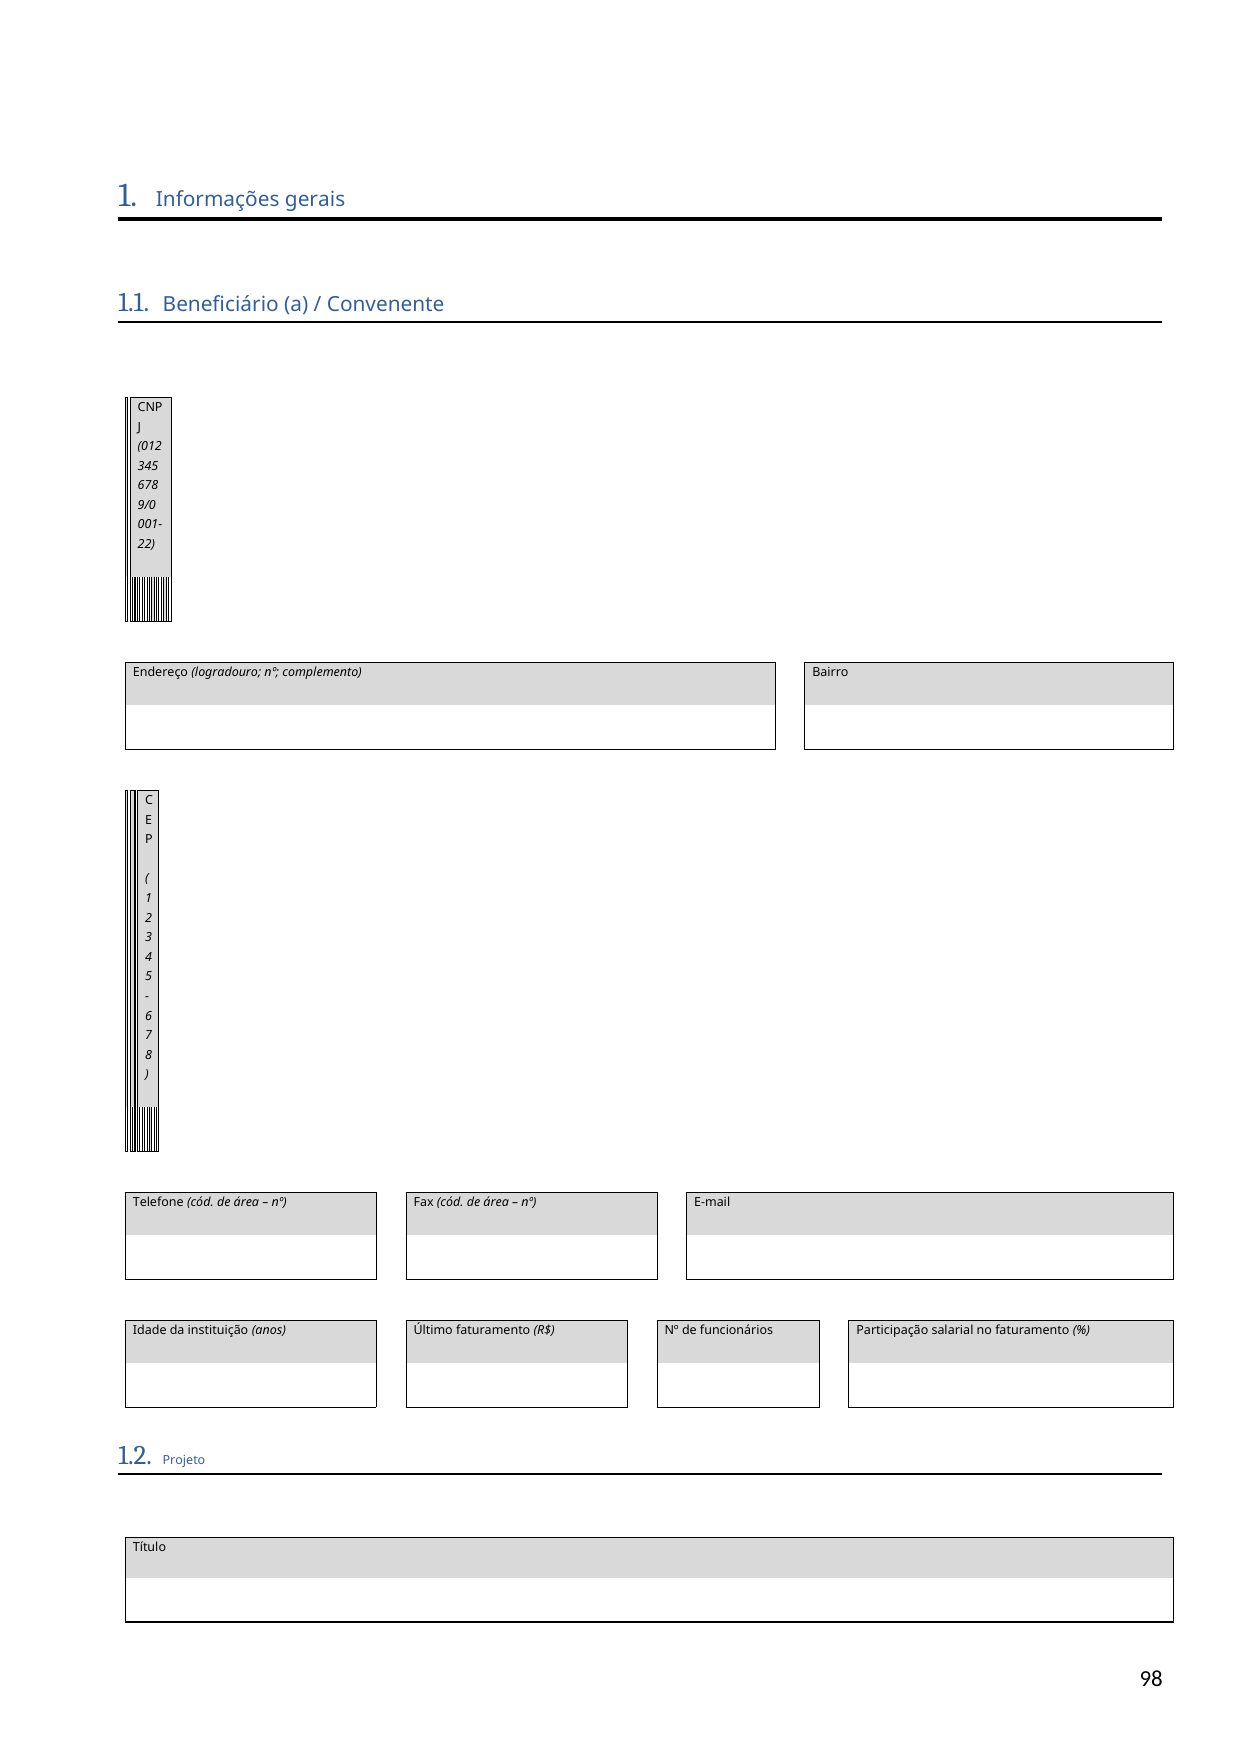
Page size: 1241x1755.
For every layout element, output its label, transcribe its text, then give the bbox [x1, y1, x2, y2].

table_header Endereço (logradouro; nº; complemento) [126, 663, 775, 705]
table_header Telefone (cód. de área – nº) [126, 1193, 376, 1235]
table_cell [126, 1235, 376, 1279]
table_cell [776, 705, 804, 749]
table_header [628, 1320, 657, 1363]
table_header Bairro [805, 663, 1173, 705]
table_header Último faturamento (R$) [407, 1321, 627, 1363]
list Informações gerais [118, 176, 1162, 217]
table_header Participação salarial no faturamento (%) [849, 1321, 1173, 1363]
table_header [820, 1320, 848, 1363]
table_header Título [126, 1538, 1173, 1578]
table_header [377, 1320, 406, 1363]
table_cell [687, 1235, 1173, 1279]
table_header CEP (12345-678) [138, 791, 158, 1107]
table_cell [126, 1363, 376, 1407]
table_cell [805, 705, 1173, 749]
table_cell [849, 1363, 1173, 1407]
table_header Fax (cód. de área – nº) [407, 1193, 657, 1235]
list Projeto [118, 1440, 1162, 1473]
table_header CNPJ (0123456789/0001-22) [131, 398, 171, 577]
table_cell [658, 1363, 819, 1407]
table_cell [377, 1363, 406, 1407]
table_header [658, 1192, 686, 1235]
table_cell [126, 705, 775, 749]
table_cell [407, 1235, 657, 1279]
table_cell [820, 1363, 848, 1407]
list Beneficiário (a) / Convenente [118, 287, 1162, 321]
table_header [377, 1192, 406, 1235]
table_cell [377, 1235, 406, 1279]
table_header Idade da instituição (anos) [126, 1321, 376, 1363]
table_cell [126, 1578, 1173, 1621]
table_cell [407, 1363, 627, 1407]
table_header Nº de funcionários [658, 1321, 819, 1363]
table_header [776, 662, 804, 705]
table_cell [658, 1235, 686, 1279]
table_cell [628, 1363, 657, 1407]
table_header E-mail [687, 1193, 1173, 1235]
